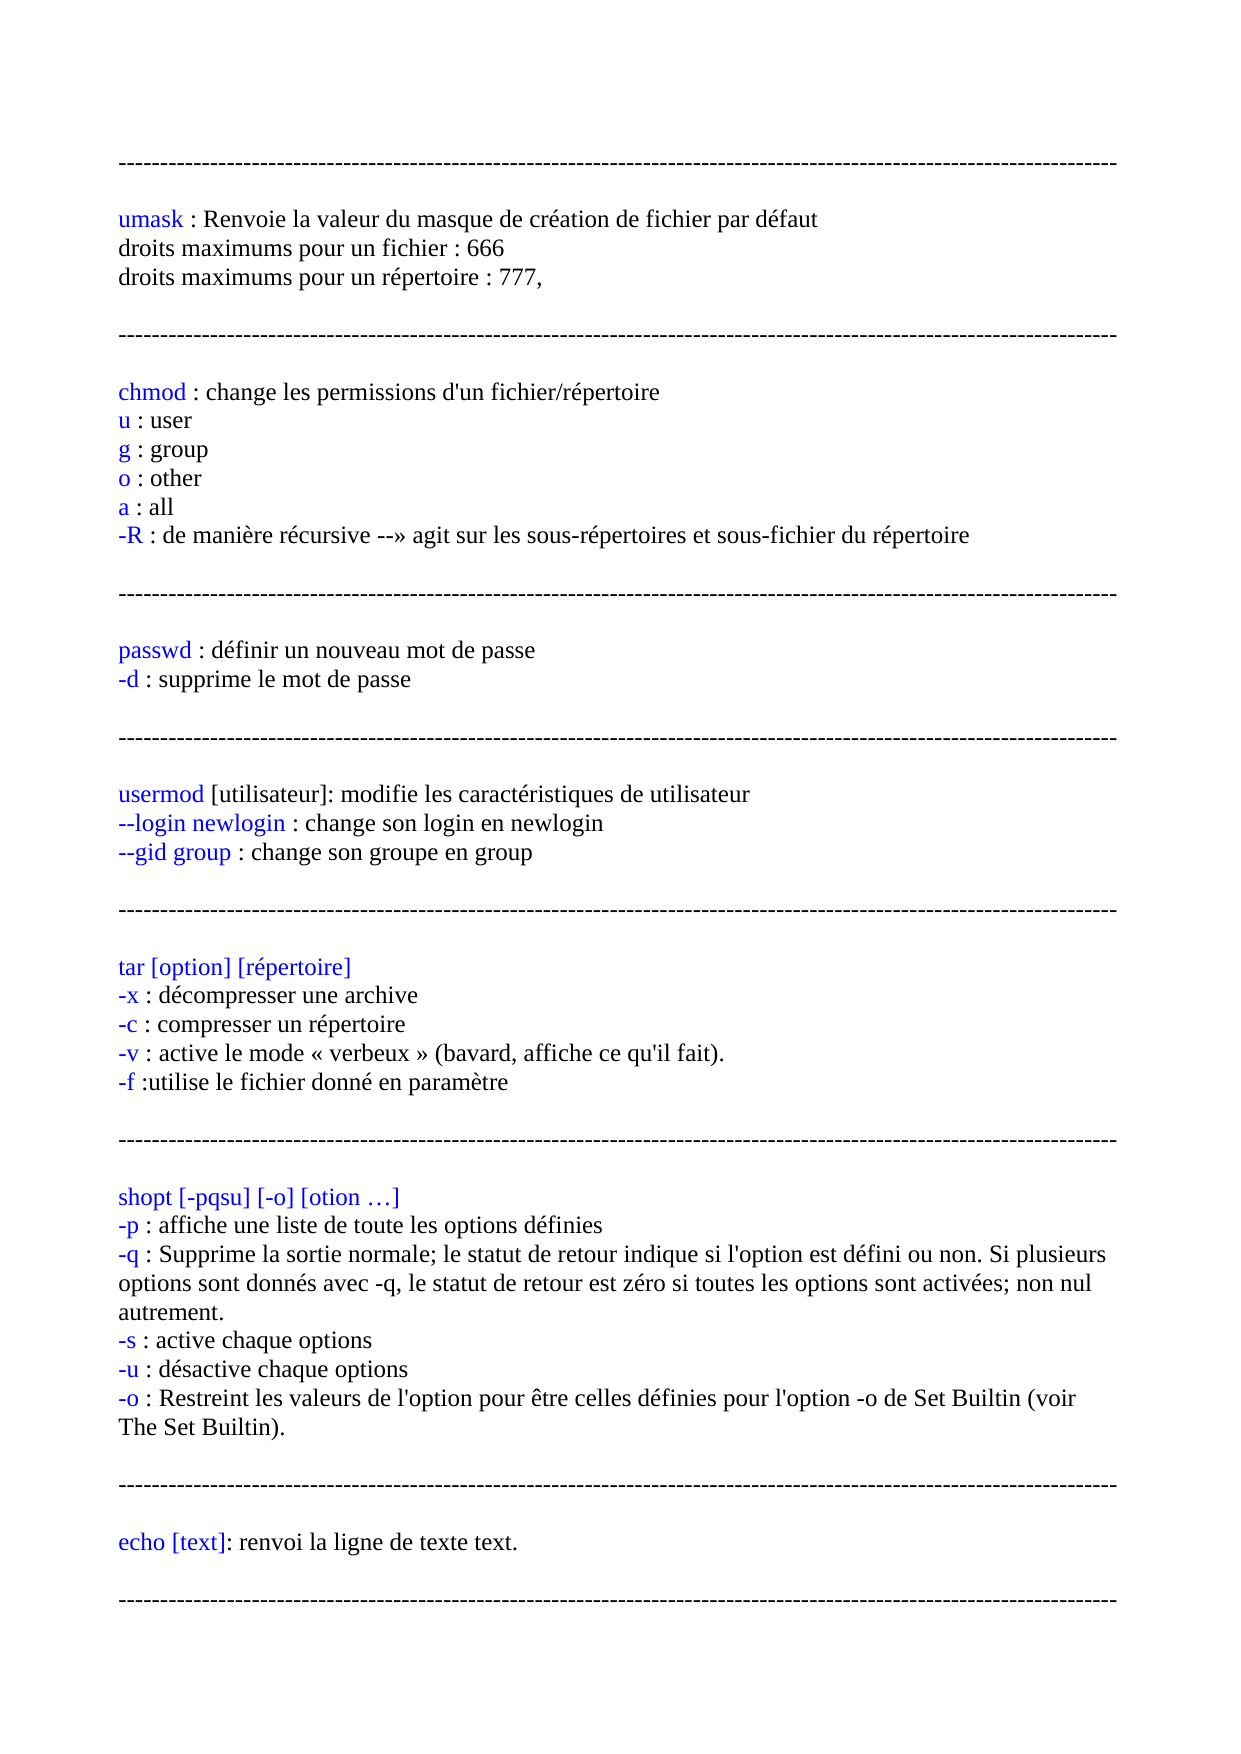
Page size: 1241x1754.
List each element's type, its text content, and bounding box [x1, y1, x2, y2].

text usermod [utilisateur]: modifie les caractéristiques de utilisateur [118, 779, 1122, 808]
text ------------------------------------------------------------------------------------------------------------------------ [118, 319, 1122, 348]
text -x : décompresser une archive [118, 981, 1122, 1009]
text o : other [118, 463, 1122, 492]
text ------------------------------------------------------------------------------------------------------------------------ [118, 1124, 1122, 1153]
text umask : Renvoie la valeur du masque de création de fichier par défaut [118, 204, 1122, 233]
text -c : compresser un répertoire [118, 1009, 1122, 1038]
text ------------------------------------------------------------------------------------------------------------------------ [118, 722, 1122, 751]
text echo [text]: renvoi la ligne de texte text. [118, 1527, 1122, 1556]
text -R : de manière récursive --» agit sur les sous-répertoires et sous-fichier du répertoire [118, 521, 1122, 549]
text tar [option] [répertoire] [118, 952, 1122, 981]
text -p : affiche une liste de toute les options définies [118, 1211, 1122, 1239]
text chmod : change les permissions d'un fichier/répertoire [118, 377, 1122, 406]
text ------------------------------------------------------------------------------------------------------------------------ [118, 1469, 1122, 1498]
text ------------------------------------------------------------------------------------------------------------------------ [118, 894, 1122, 923]
text -s : active chaque options [118, 1326, 1122, 1354]
text shopt [-pqsu] [-o] [otion …] [118, 1182, 1122, 1211]
text -v : active le mode « verbeux » (bavard, affiche ce qu'il fait). [118, 1038, 1122, 1067]
text droits maximums pour un répertoire : 777, [118, 262, 1122, 291]
text --login newlogin : change son login en newlogin [118, 808, 1122, 837]
text ------------------------------------------------------------------------------------------------------------------------ [118, 147, 1122, 176]
text g : group [118, 434, 1122, 463]
text ------------------------------------------------------------------------------------------------------------------------ [118, 1584, 1122, 1613]
text --gid group : change son groupe en group [118, 837, 1122, 866]
text droits maximums pour un fichier : 666 [118, 233, 1122, 262]
text The Set Builtin). [118, 1412, 1122, 1441]
text a : all [118, 492, 1122, 521]
text -d : supprime le mot de passe [118, 664, 1122, 693]
text ------------------------------------------------------------------------------------------------------------------------ [118, 578, 1122, 607]
text -q : Supprime la sortie normale; le statut de retour indique si l'option est défini ou non. Si plusieurs options sont donnés avec -q, le statut de retour est zéro si toutes les options sont activées; non nul autrement. [118, 1239, 1122, 1326]
text u : user [118, 406, 1122, 434]
text -o : Restreint les valeurs de l'option pour être celles définies pour l'option -o de Set Builtin (voir [118, 1383, 1122, 1412]
text -f :utilise le fichier donné en paramètre [118, 1067, 1122, 1096]
text -u : désactive chaque options [118, 1354, 1122, 1383]
text passwd : définir un nouveau mot de passe [118, 636, 1122, 664]
